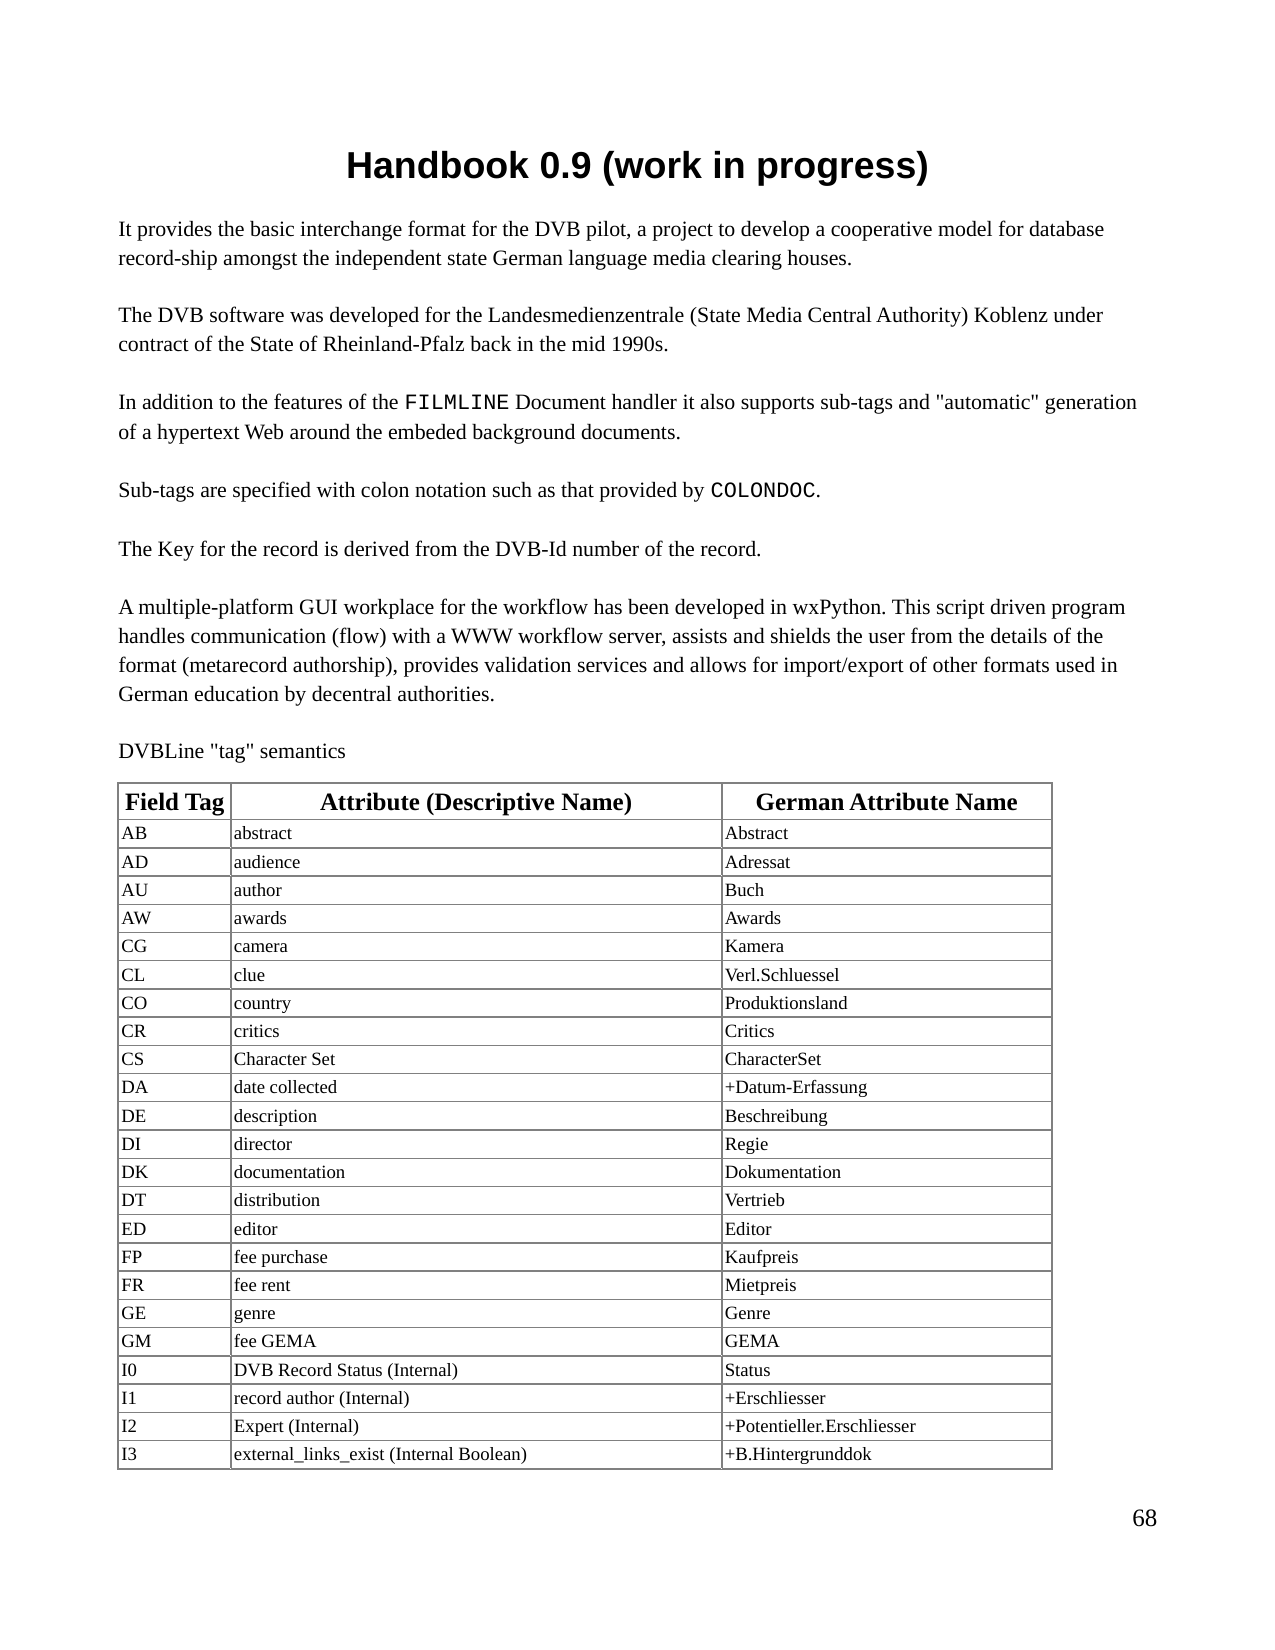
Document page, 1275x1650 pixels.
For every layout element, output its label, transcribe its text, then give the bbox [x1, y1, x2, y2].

table_header German Attribute Name [723, 784, 1051, 819]
table_cell director [232, 1131, 721, 1157]
text DVBLine "tag" semantics [118, 738, 1157, 763]
table_cell camera [232, 933, 721, 960]
table_cell clue [232, 961, 721, 988]
table_cell Adressat [723, 849, 1051, 875]
table_cell Vertrieb [723, 1187, 1051, 1214]
table_cell ED [119, 1215, 230, 1242]
table_cell CharacterSet [723, 1046, 1051, 1073]
table_cell Dokumentation [723, 1159, 1051, 1186]
table_cell DVB Record Status (Internal) [232, 1357, 721, 1383]
table_cell Genre [723, 1300, 1051, 1327]
table_cell external_links_exist (Internal Boolean) [232, 1441, 721, 1468]
table_cell DK [119, 1159, 230, 1186]
table_cell Mietpreis [723, 1272, 1051, 1299]
table_cell fee GEMA [232, 1328, 721, 1355]
table_cell CG [119, 933, 230, 960]
table_cell FP [119, 1244, 230, 1270]
table_cell GEMA [723, 1328, 1051, 1355]
table_cell Verl.Schluessel [723, 961, 1051, 988]
text Sub-tags are specified with colon notation such as that provided by COLONDOC. [118, 477, 1157, 504]
table_cell DE [119, 1102, 230, 1129]
table_cell Expert (Internal) [232, 1413, 721, 1440]
table_header Field Tag [119, 784, 230, 819]
table_cell audience [232, 849, 721, 875]
table_cell Editor [723, 1215, 1051, 1242]
table_cell distribution [232, 1187, 721, 1214]
text The Key for the record is derived from the DVB-Id number of the record. [118, 536, 1157, 562]
table_cell AB [119, 820, 230, 847]
table_cell fee rent [232, 1272, 721, 1299]
table_cell GM [119, 1328, 230, 1355]
table_cell Awards [723, 905, 1051, 932]
table_cell +Potentieller.Erschliesser [723, 1413, 1051, 1440]
table_cell FR [119, 1272, 230, 1299]
text In addition to the features of the FILMLINE Document handler it also supports sub-tags and "automatic" generation of a hypertext Web around the embeded background documents. [118, 389, 1157, 444]
table_cell Status [723, 1357, 1051, 1383]
table_cell description [232, 1102, 721, 1129]
table_cell Regie [723, 1131, 1051, 1157]
table_cell Critics [723, 1018, 1051, 1044]
table_cell documentation [232, 1159, 721, 1186]
table_cell Kamera [723, 933, 1051, 960]
table_cell Produktionsland [723, 990, 1051, 1016]
table_cell date collected [232, 1074, 721, 1101]
table_cell I0 [119, 1357, 230, 1383]
table_header Attribute (Descriptive Name) [232, 784, 721, 819]
table_cell fee purchase [232, 1244, 721, 1270]
table_cell Buch [723, 877, 1051, 903]
table_cell AW [119, 905, 230, 932]
table_cell Beschreibung [723, 1102, 1051, 1129]
text It provides the basic interchange format for the DVB pilot, a project to develop a cooperative model for database record-ship amongst the independent state German language media clearing houses. [118, 216, 1157, 270]
table_cell DI [119, 1131, 230, 1157]
table_cell +Erschliesser [723, 1385, 1051, 1412]
table_cell Character Set [232, 1046, 721, 1073]
table_cell AD [119, 849, 230, 875]
table_cell genre [232, 1300, 721, 1327]
text A multiple-platform GUI workplace for the workflow has been developed in wxPython. This script driven program handles communication (flow) with a WWW workflow server, assists and shields the user from the details of the format (metarecord authorship), provides validation services and allows for import/export of other formats used in German education by decentral authorities. [118, 594, 1157, 706]
table_cell critics [232, 1018, 721, 1044]
table_cell I1 [119, 1385, 230, 1412]
table_cell Abstract [723, 820, 1051, 847]
table_cell AU [119, 877, 230, 903]
table_cell I2 [119, 1413, 230, 1440]
table_cell Kaufpreis [723, 1244, 1051, 1270]
table_cell editor [232, 1215, 721, 1242]
table_cell GE [119, 1300, 230, 1327]
table_cell record author (Internal) [232, 1385, 721, 1412]
table_cell awards [232, 905, 721, 932]
table_cell DA [119, 1074, 230, 1101]
table_cell CR [119, 1018, 230, 1044]
table_cell author [232, 877, 721, 903]
table_cell +Datum-Erfassung [723, 1074, 1051, 1101]
table_cell +B.Hintergrunddok [723, 1441, 1051, 1468]
table_cell country [232, 990, 721, 1016]
table_cell CS [119, 1046, 230, 1073]
table_cell abstract [232, 820, 721, 847]
table_cell DT [119, 1187, 230, 1214]
table_cell CO [119, 990, 230, 1016]
table_cell I3 [119, 1441, 230, 1468]
text The DVB software was developed for the Landesmedienzentrale (State Media Central Authority) Koblenz under contract of the State of Rheinland-Pfalz back in the mid 1990s. [118, 302, 1157, 356]
table_cell CL [119, 961, 230, 988]
